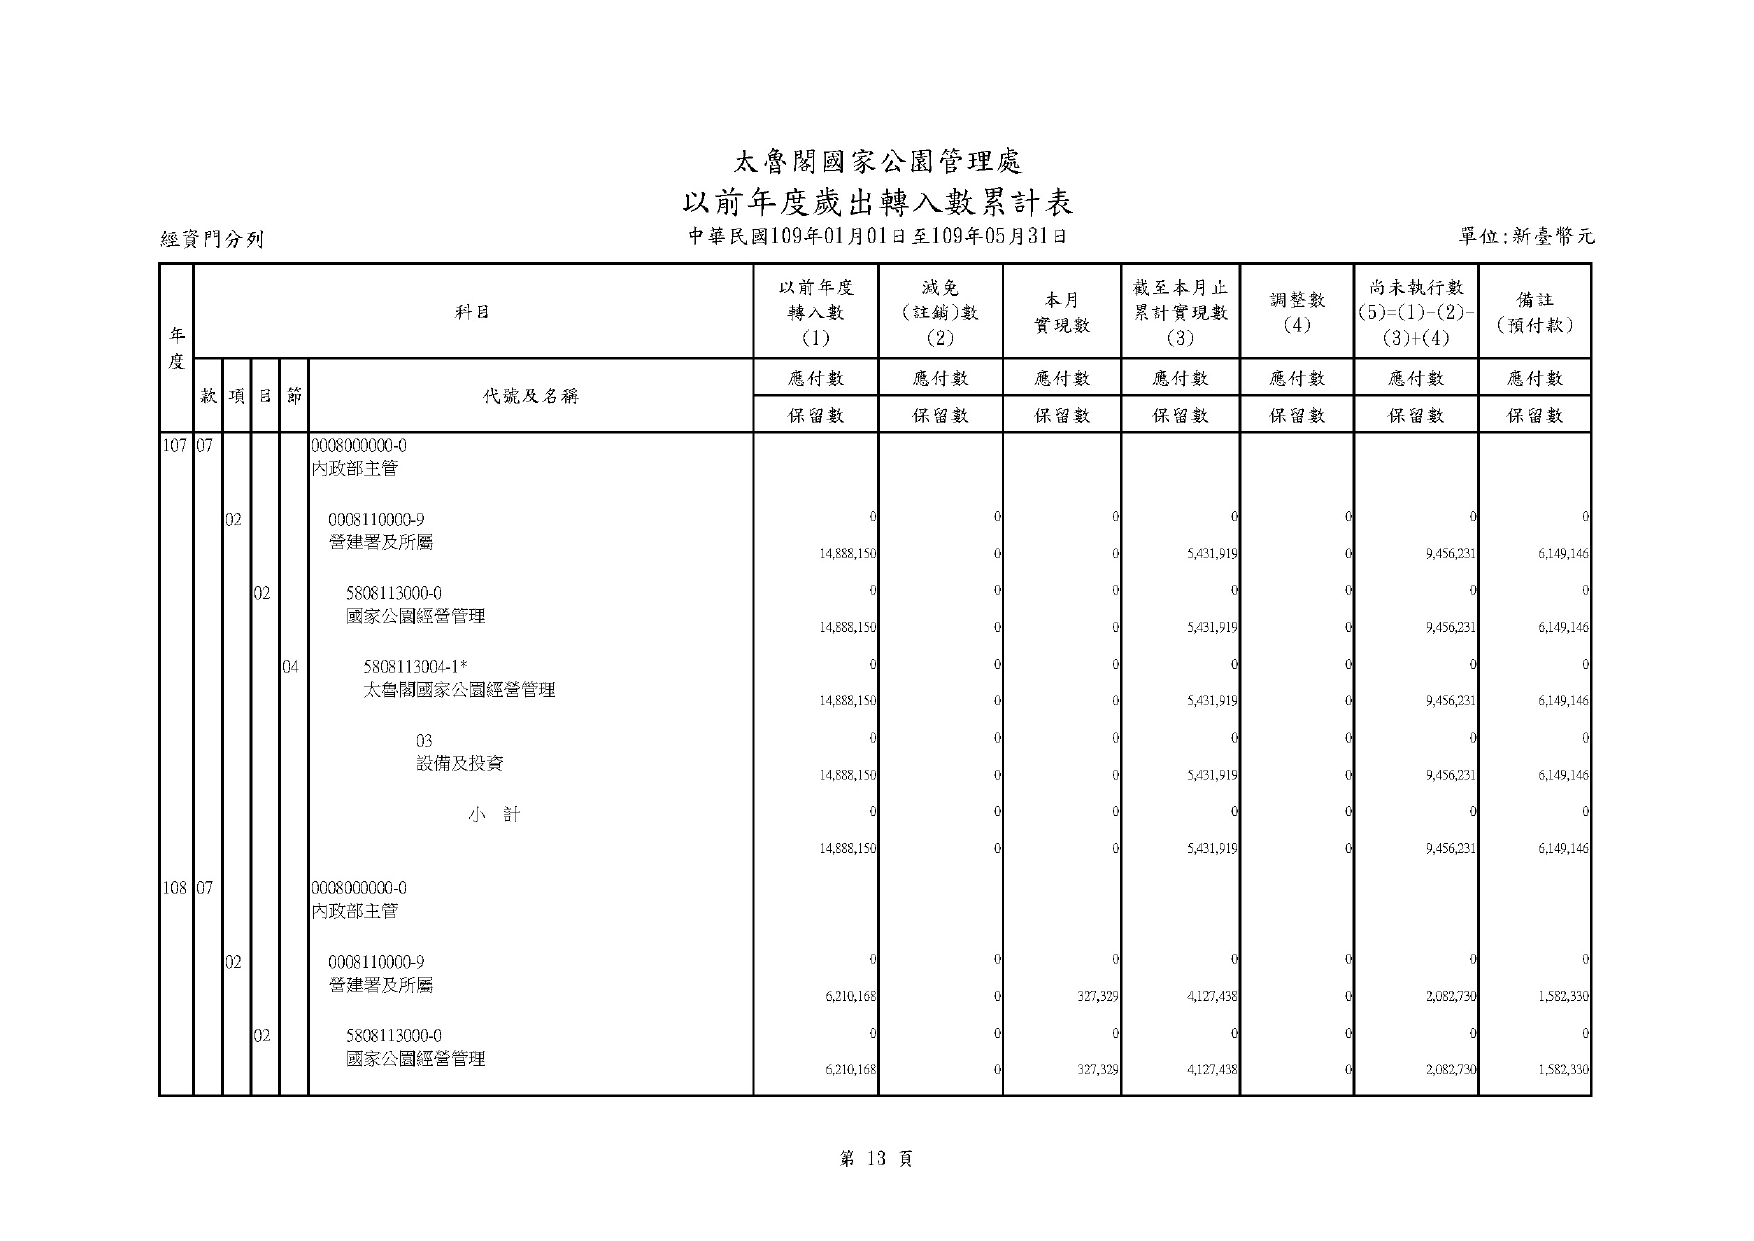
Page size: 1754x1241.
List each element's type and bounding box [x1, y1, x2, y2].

picture [59, 59, 1695, 1216]
